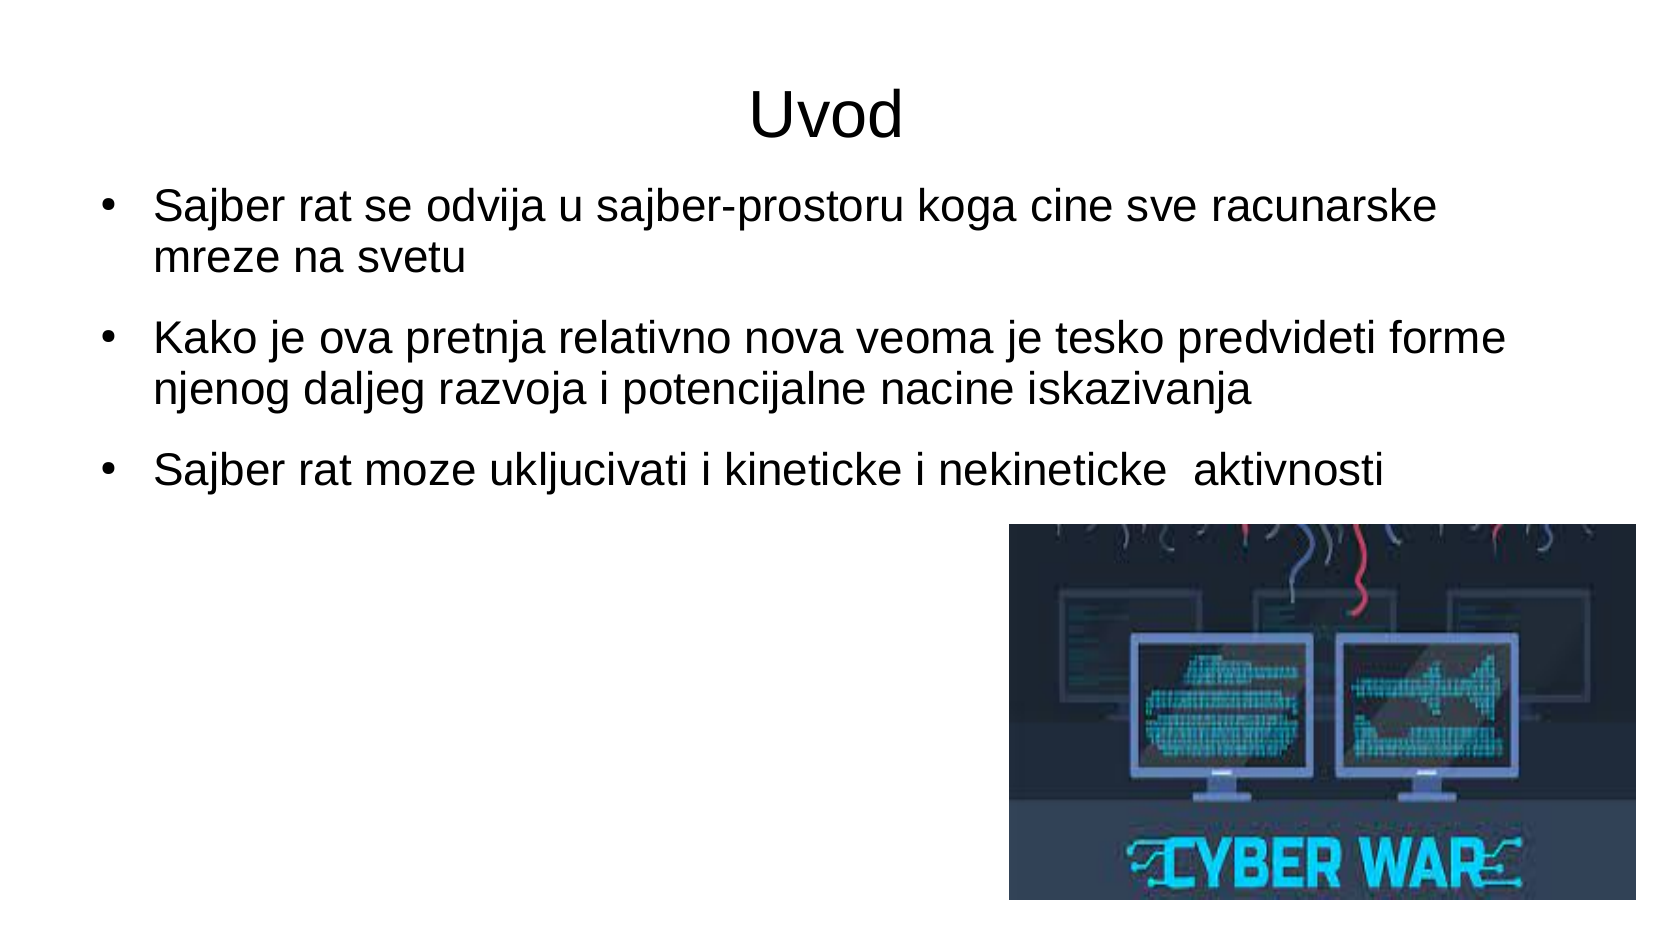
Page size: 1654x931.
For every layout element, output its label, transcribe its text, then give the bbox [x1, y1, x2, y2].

picture [1009, 524, 1636, 901]
title Uvod [82, 37, 1571, 180]
list Sajber rat se odvija u sajber-prostoru koga cine sve racunarske mreze na svetu Kako je ova pretnja relativno nova veoma je tesko predvideti forme njenog daljeg razvoja i potencijalne nacine iskazivanja Sajber rat moze ukljucivati i kineticke i nekineticke aktivnosti [82, 180, 1571, 758]
